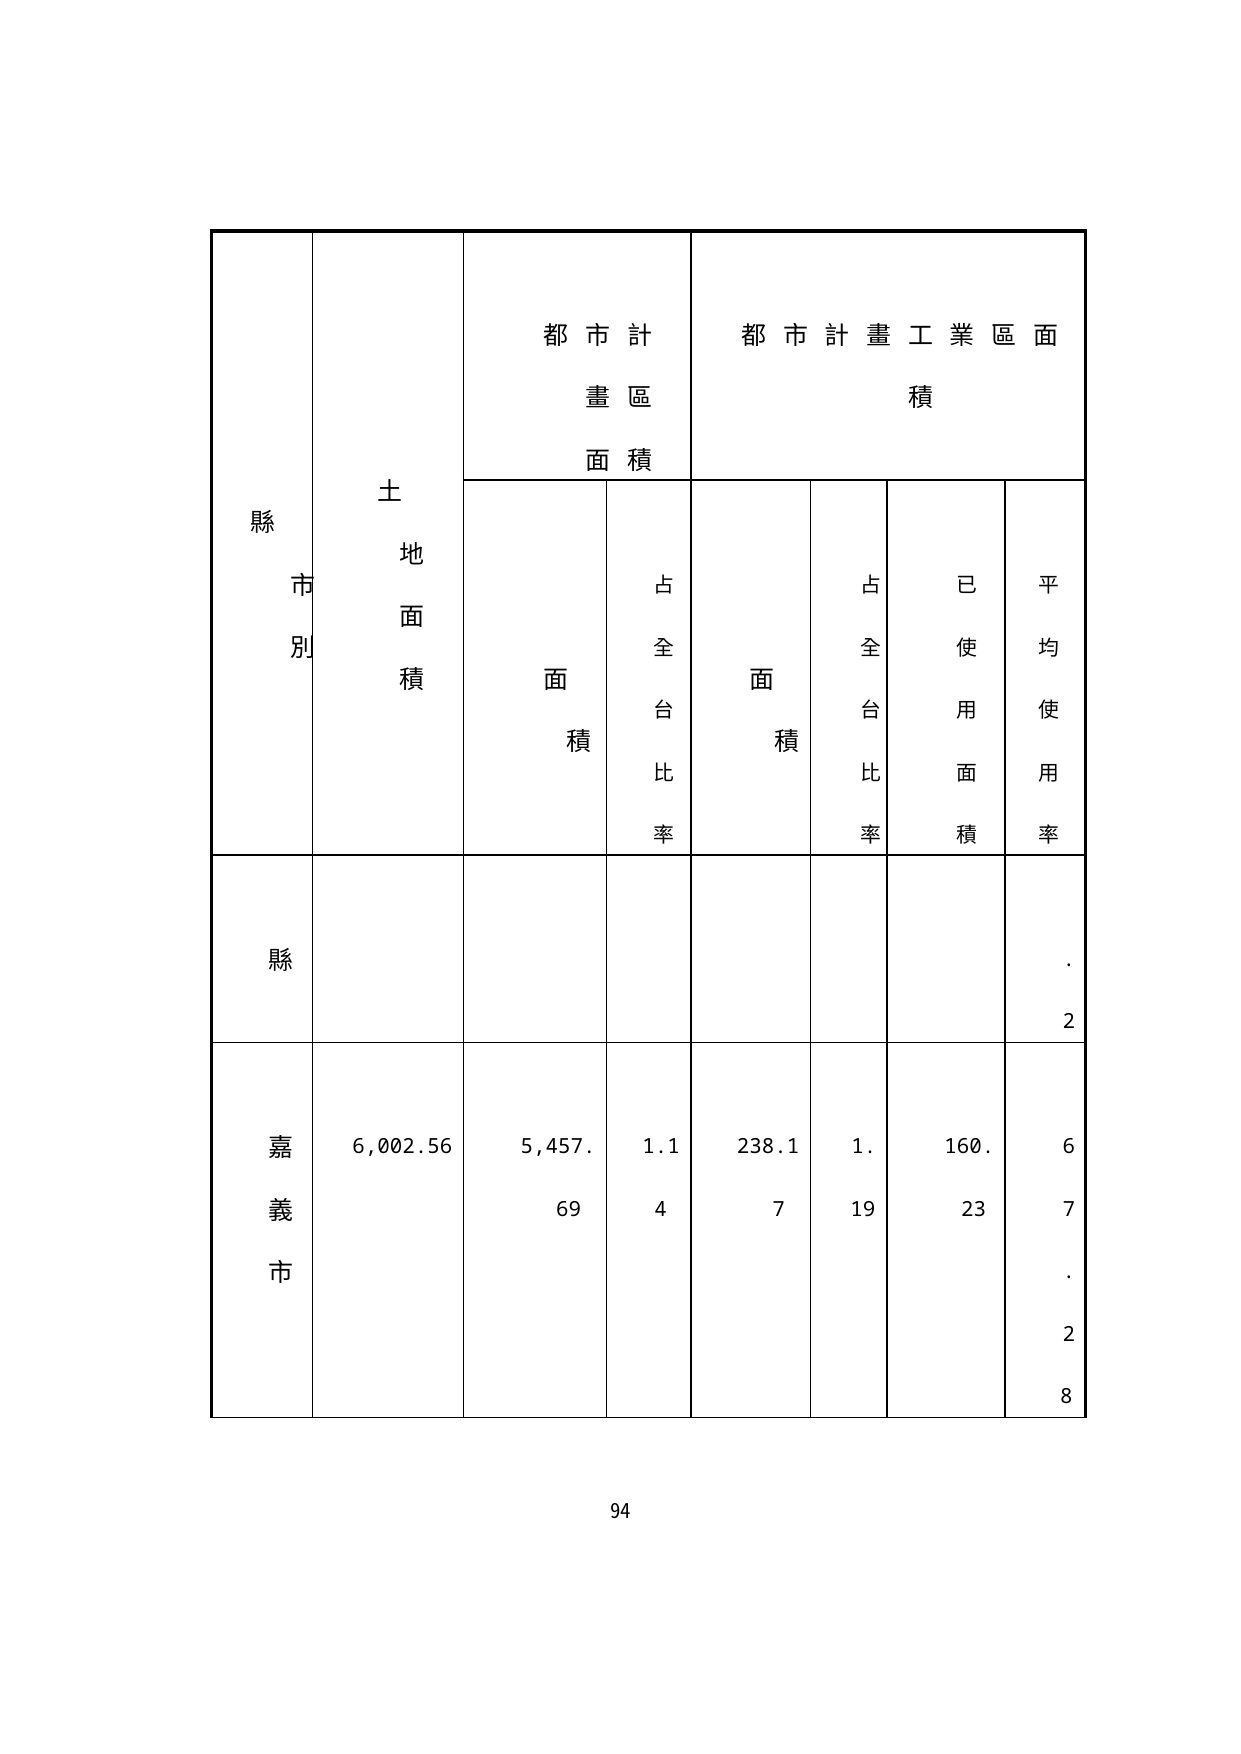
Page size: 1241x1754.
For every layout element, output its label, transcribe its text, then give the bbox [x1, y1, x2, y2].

table_header 土地面積 [313, 233, 463, 854]
table_header 都市計畫工業區面積 [692, 233, 1084, 479]
table_cell [888, 856, 1004, 1042]
table_cell 1.14 [607, 1043, 690, 1417]
table_cell [811, 856, 886, 1042]
table_cell 平均使用率 [1006, 481, 1084, 854]
table_cell 160.23 [888, 1043, 1004, 1417]
table_cell 面積 [692, 481, 810, 854]
table_header 都市計畫區面積 [464, 233, 690, 479]
table_cell [313, 856, 463, 1042]
table_cell 縣 [213, 856, 312, 1042]
table_cell 1.19 [811, 1043, 886, 1417]
table_cell 已使用面積 [888, 481, 1004, 854]
table_cell [692, 856, 810, 1042]
table_cell 6,002.56 [313, 1043, 463, 1417]
table_cell 占全台比率 [607, 481, 690, 854]
table_cell 238.17 [692, 1043, 810, 1417]
table_cell 67.28 [1006, 1043, 1084, 1417]
table_cell 占全台比率 [811, 481, 886, 854]
table_cell 嘉義市 [213, 1043, 312, 1417]
table_cell [464, 856, 606, 1042]
table_cell 面積 [464, 481, 606, 854]
table_cell 5,457.69 [464, 1043, 606, 1417]
table_cell [607, 856, 690, 1042]
table_header 縣市別 [213, 233, 312, 854]
table_cell 46.25 [1006, 856, 1084, 1042]
